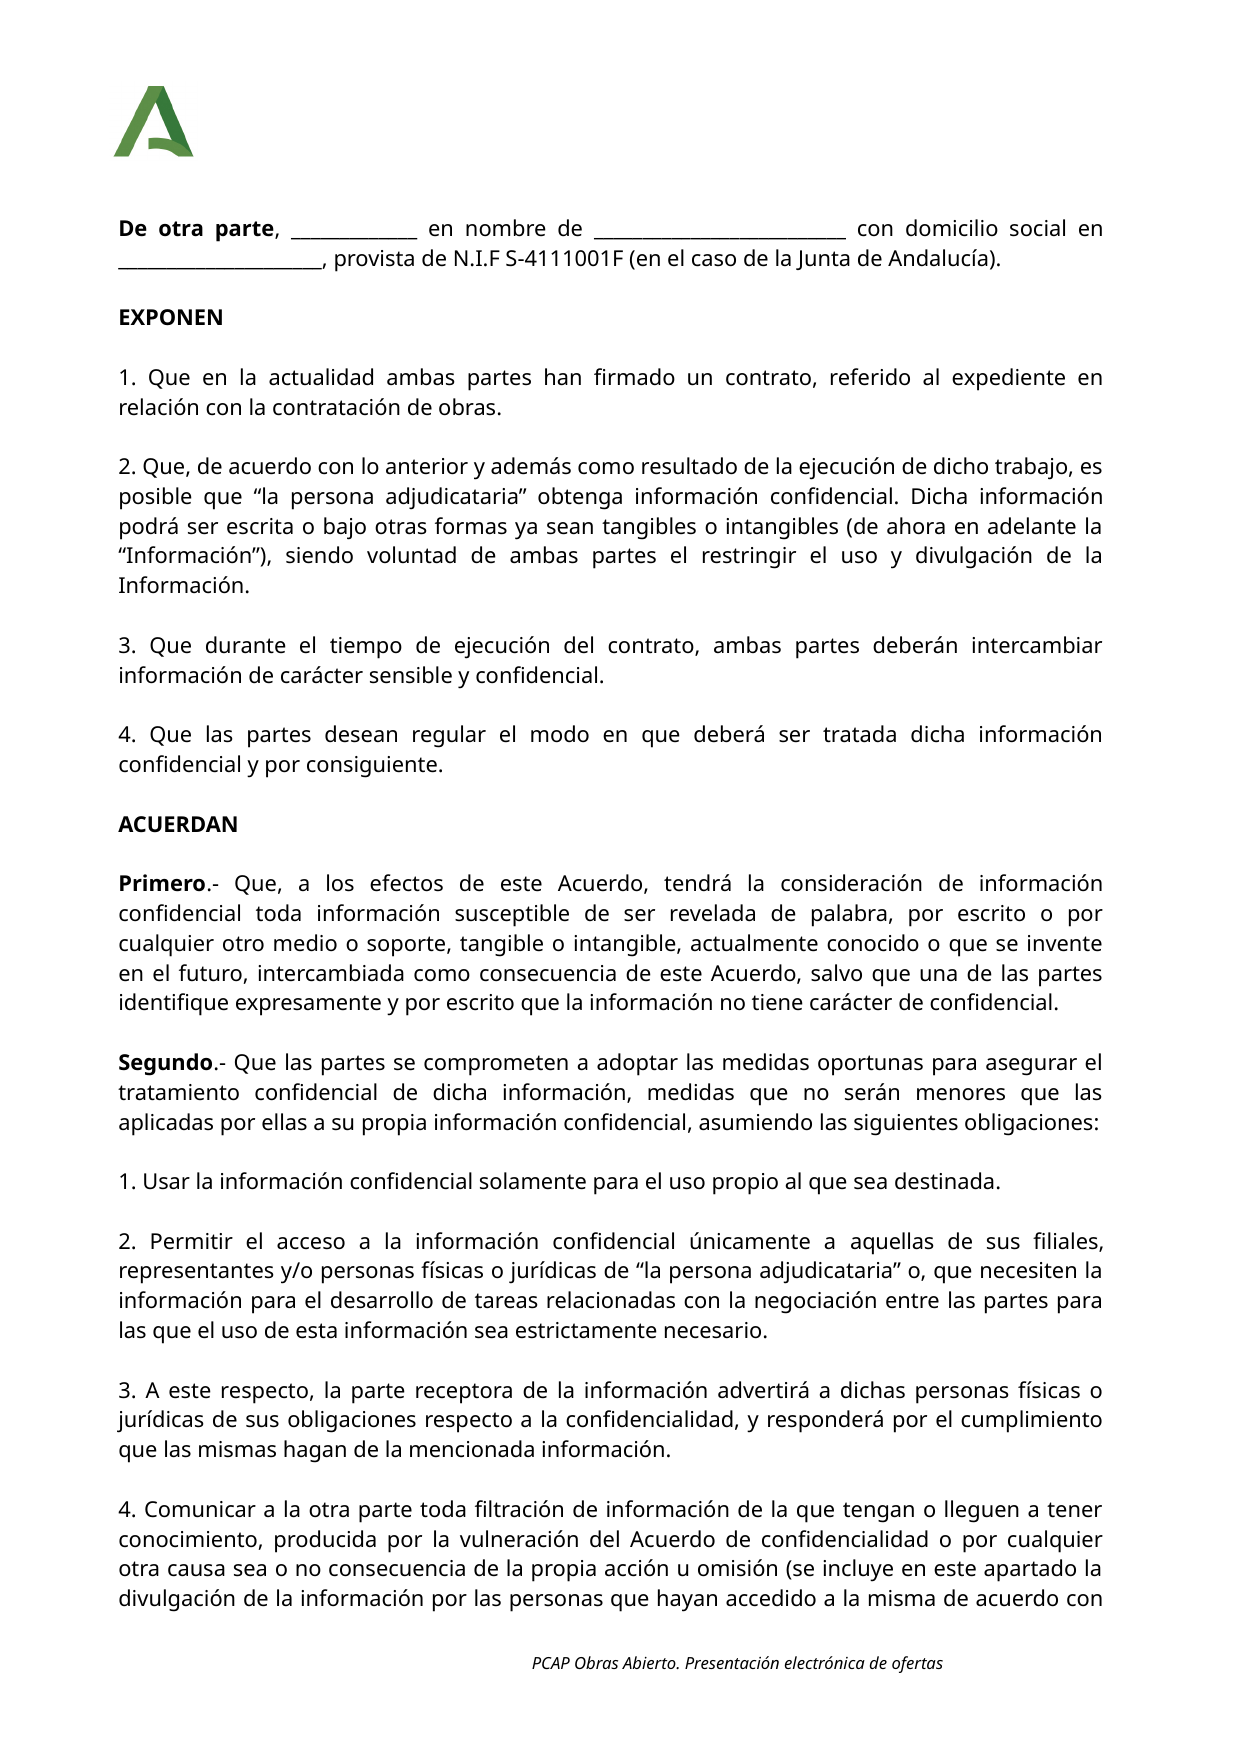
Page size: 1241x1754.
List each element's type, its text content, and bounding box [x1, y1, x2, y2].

text Segundo.- Que las partes se comprometen a adoptar las medidas oportunas para asegurar el tratamiento confidencial de dicha información, medidas que no serán menores que las aplicadas por ellas a su propia información confidencial, asumiendo las siguientes obligaciones: [118, 1047, 1104, 1136]
text 4. Que las partes desean regular el modo en que deberá ser tratada dicha información confidencial y por consiguiente. [118, 719, 1104, 779]
text 2. Que, de acuerdo con lo anterior y además como resultado de la ejecución de dicho trabajo, es posible que “la persona adjudicataria” obtenga información confidencial. Dicha información podrá ser escrita o bajo otras formas ya sean tangibles o intangibles (de ahora en adelante la “Información”), siendo voluntad de ambas partes el restringir el uso y divulgación de la Información. [118, 451, 1104, 600]
text 3. A este respecto, la parte receptora de la información advertirá a dichas personas físicas o jurídicas de sus obligaciones respecto a la confidencialidad, y responderá por el cumplimiento que las mismas hagan de la mencionada información. [118, 1374, 1104, 1464]
text 2. Permitir el acceso a la información confidencial únicamente a aquellas de sus filiales, representantes y/o personas físicas o jurídicas de “la persona adjudicataria” o, que necesiten la información para el desarrollo de tareas relacionadas con la negociación entre las partes para las que el uso de esta información sea estrictamente necesario. [118, 1226, 1104, 1345]
text ACUERDAN [118, 808, 1104, 838]
text 4. Comunicar a la otra parte toda filtración de información de la que tengan o lleguen a tener conocimiento, producida por la vulneración del Acuerdo de confidencialidad o por cualquier otra causa sea o no consecuencia de la propia acción u omisión (se incluye en este apartado la divulgación de la información por las personas que hayan accedido a la misma de acuerdo con [118, 1494, 1104, 1613]
text 1. Usar la información confidencial solamente para el uso propio al que sea destinada. [118, 1166, 1104, 1196]
text 3. Que durante el tiempo de ejecución del contrato, ambas partes deberán intercambiar información de carácter sensible y confidencial. [118, 630, 1104, 689]
text 1. Que en la actualidad ambas partes han firmado un contrato, referido al expediente en relación con la contratación de obras. [118, 362, 1104, 421]
text De otra parte, _____________ en nombre de __________________________ con domicilio social en _____________________, provista de N.I.F S-4111001F (en el caso de la Junta de Andalucía). [118, 213, 1104, 272]
picture [109, 81, 198, 161]
text Primero.- Que, a los efectos de este Acuerdo, tendrá la consideración de información confidencial toda información susceptible de ser revelada de palabra, por escrito o por cualquier otro medio o soporte, tangible o intangible, actualmente conocido o que se invente en el futuro, intercambiada como consecuencia de este Acuerdo, salvo que una de las partes identifique expresamente y por escrito que la información no tiene carácter de confidencial. [118, 868, 1104, 1017]
text EXPONEN [118, 302, 1104, 332]
